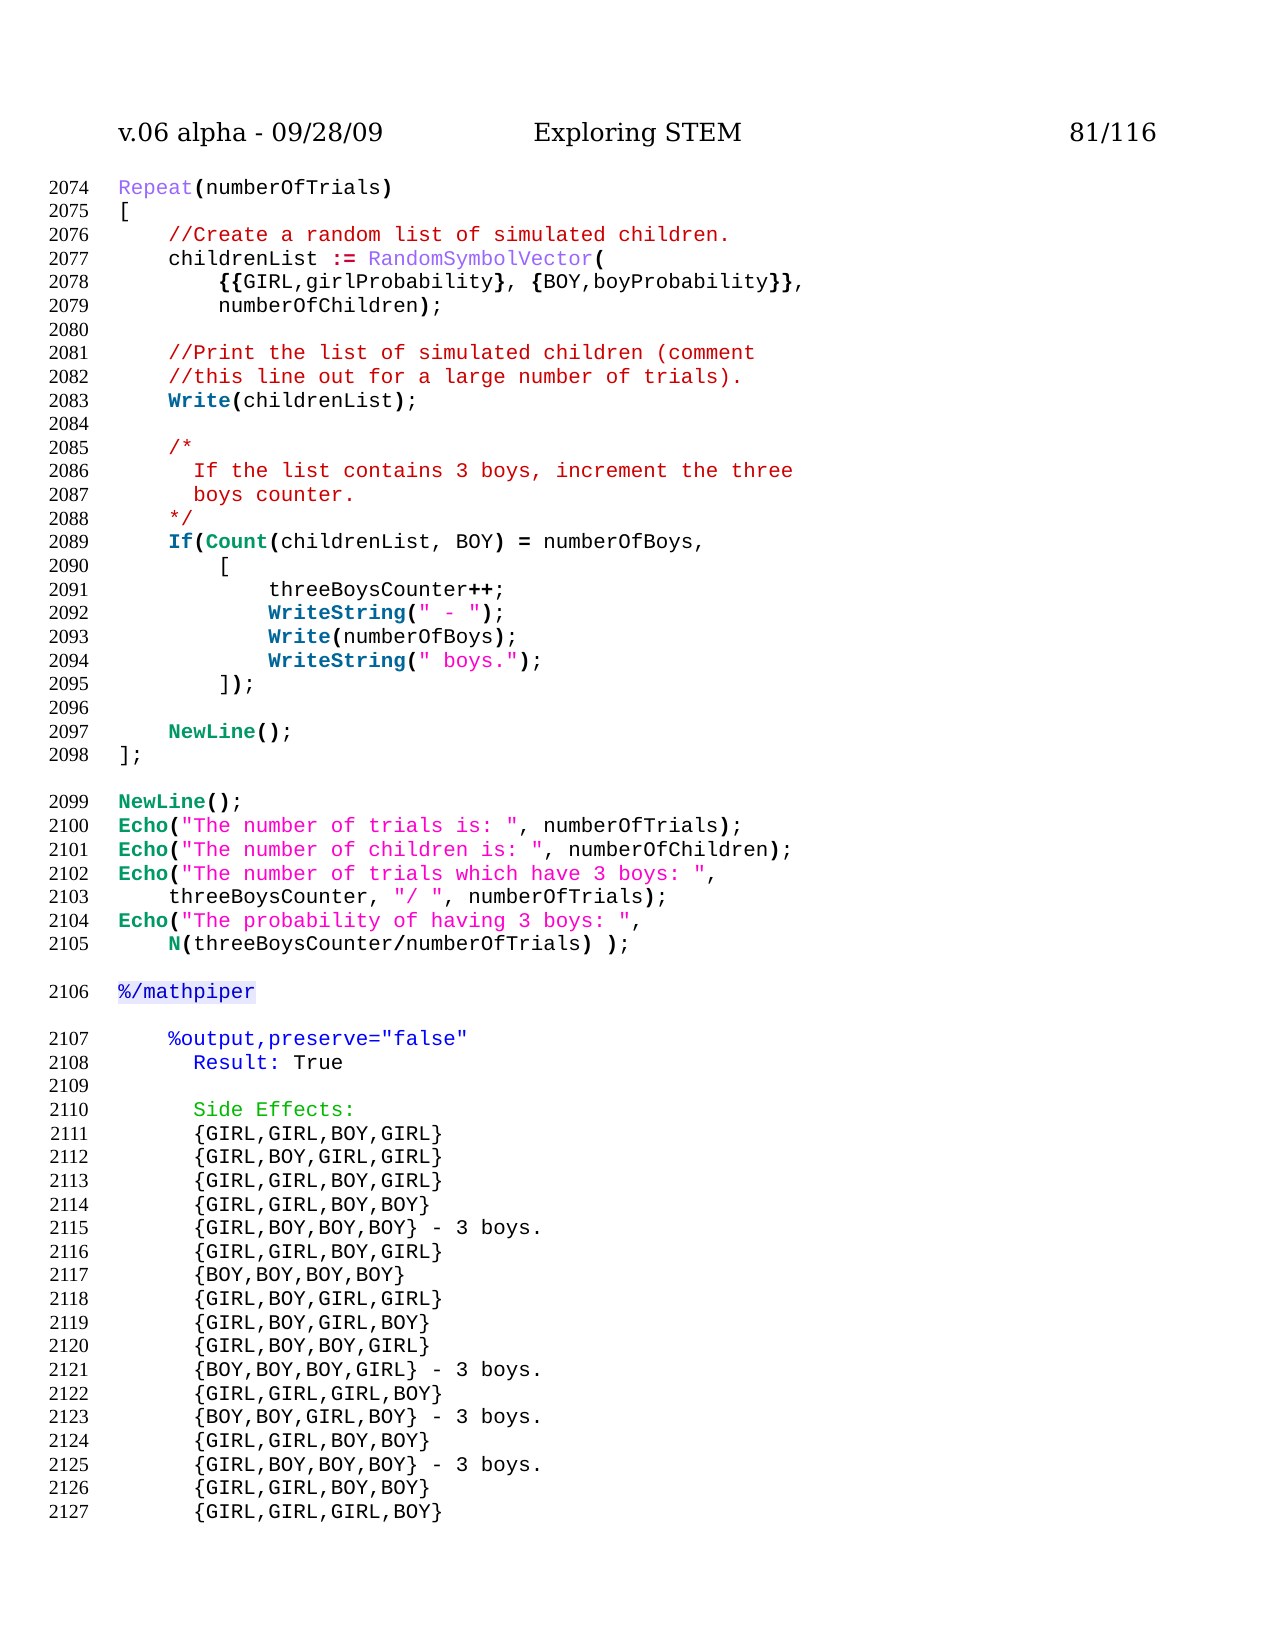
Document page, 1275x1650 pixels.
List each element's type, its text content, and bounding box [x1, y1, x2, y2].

text Write(numberOfBoys); [118, 626, 1157, 650]
text {GIRL,BOY,BOY,BOY} - 3 boys. [118, 1454, 1157, 1477]
text {GIRL,GIRL,BOY,BOY} [118, 1193, 1157, 1217]
text ]; [118, 744, 1157, 768]
text childrenList := RandomSymbolVector( [118, 248, 1157, 271]
text WriteString(" - "); [118, 602, 1157, 626]
text {GIRL,BOY,GIRL,GIRL} [118, 1146, 1157, 1170]
text NewLine(); [118, 792, 1157, 815]
text //Create a random list of simulated children. [118, 224, 1157, 248]
text NewLine(); [118, 721, 1157, 744]
text {GIRL,GIRL,BOY,GIRL} [118, 1241, 1157, 1264]
text WriteString(" boys."); [118, 650, 1157, 673]
text Echo("The number of trials is: ", numberOfTrials); [118, 815, 1157, 839]
text threeBoysCounter, "/ ", numberOfTrials); [118, 886, 1157, 910]
text If the list contains 3 boys, increment the three [118, 461, 1157, 484]
text {GIRL,GIRL,GIRL,BOY} [118, 1383, 1157, 1406]
text Repeat(numberOfTrials) [118, 177, 1157, 200]
text */ [118, 508, 1157, 531]
text {GIRL,GIRL,BOY,GIRL} [118, 1123, 1157, 1146]
text ]); [118, 673, 1157, 697]
text {GIRL,BOY,GIRL,BOY} [118, 1312, 1157, 1335]
text [ [118, 200, 1157, 224]
text //Print the list of simulated children (comment [118, 342, 1157, 366]
text %/mathpiper [118, 981, 1157, 1004]
text {GIRL,GIRL,BOY,BOY} [118, 1477, 1157, 1501]
text Result: True [118, 1052, 1157, 1075]
text %output,preserve="false" [118, 1028, 1157, 1052]
text threeBoysCounter++; [118, 579, 1157, 602]
text If(Count(childrenList, BOY) = numberOfBoys, [118, 531, 1157, 555]
text {{GIRL,girlProbability}, {BOY,boyProbability}}, [118, 271, 1157, 295]
text /* [118, 437, 1157, 461]
text {BOY,BOY,BOY,GIRL} - 3 boys. [118, 1359, 1157, 1383]
text [ [118, 555, 1157, 579]
text {GIRL,BOY,BOY,GIRL} [118, 1335, 1157, 1359]
text Write(childrenList); [118, 389, 1157, 413]
text {GIRL,GIRL,BOY,BOY} [118, 1430, 1157, 1454]
text {GIRL,GIRL,GIRL,BOY} [118, 1501, 1157, 1524]
text numberOfChildren); [118, 295, 1157, 319]
text {BOY,BOY,GIRL,BOY} - 3 boys. [118, 1406, 1157, 1430]
text boys counter. [118, 484, 1157, 508]
text {BOY,BOY,BOY,BOY} [118, 1264, 1157, 1288]
text Echo("The probability of having 3 boys: ", [118, 910, 1157, 933]
text {GIRL,GIRL,BOY,GIRL} [118, 1170, 1157, 1193]
text N(threeBoysCounter/numberOfTrials) ); [118, 933, 1157, 957]
text {GIRL,BOY,GIRL,GIRL} [118, 1288, 1157, 1312]
text Echo("The number of trials which have 3 boys: ", [118, 862, 1157, 886]
text {GIRL,BOY,BOY,BOY} - 3 boys. [118, 1217, 1157, 1241]
text //this line out for a large number of trials). [118, 366, 1157, 389]
text Echo("The number of children is: ", numberOfChildren); [118, 839, 1157, 862]
text Side Effects: [118, 1099, 1157, 1123]
